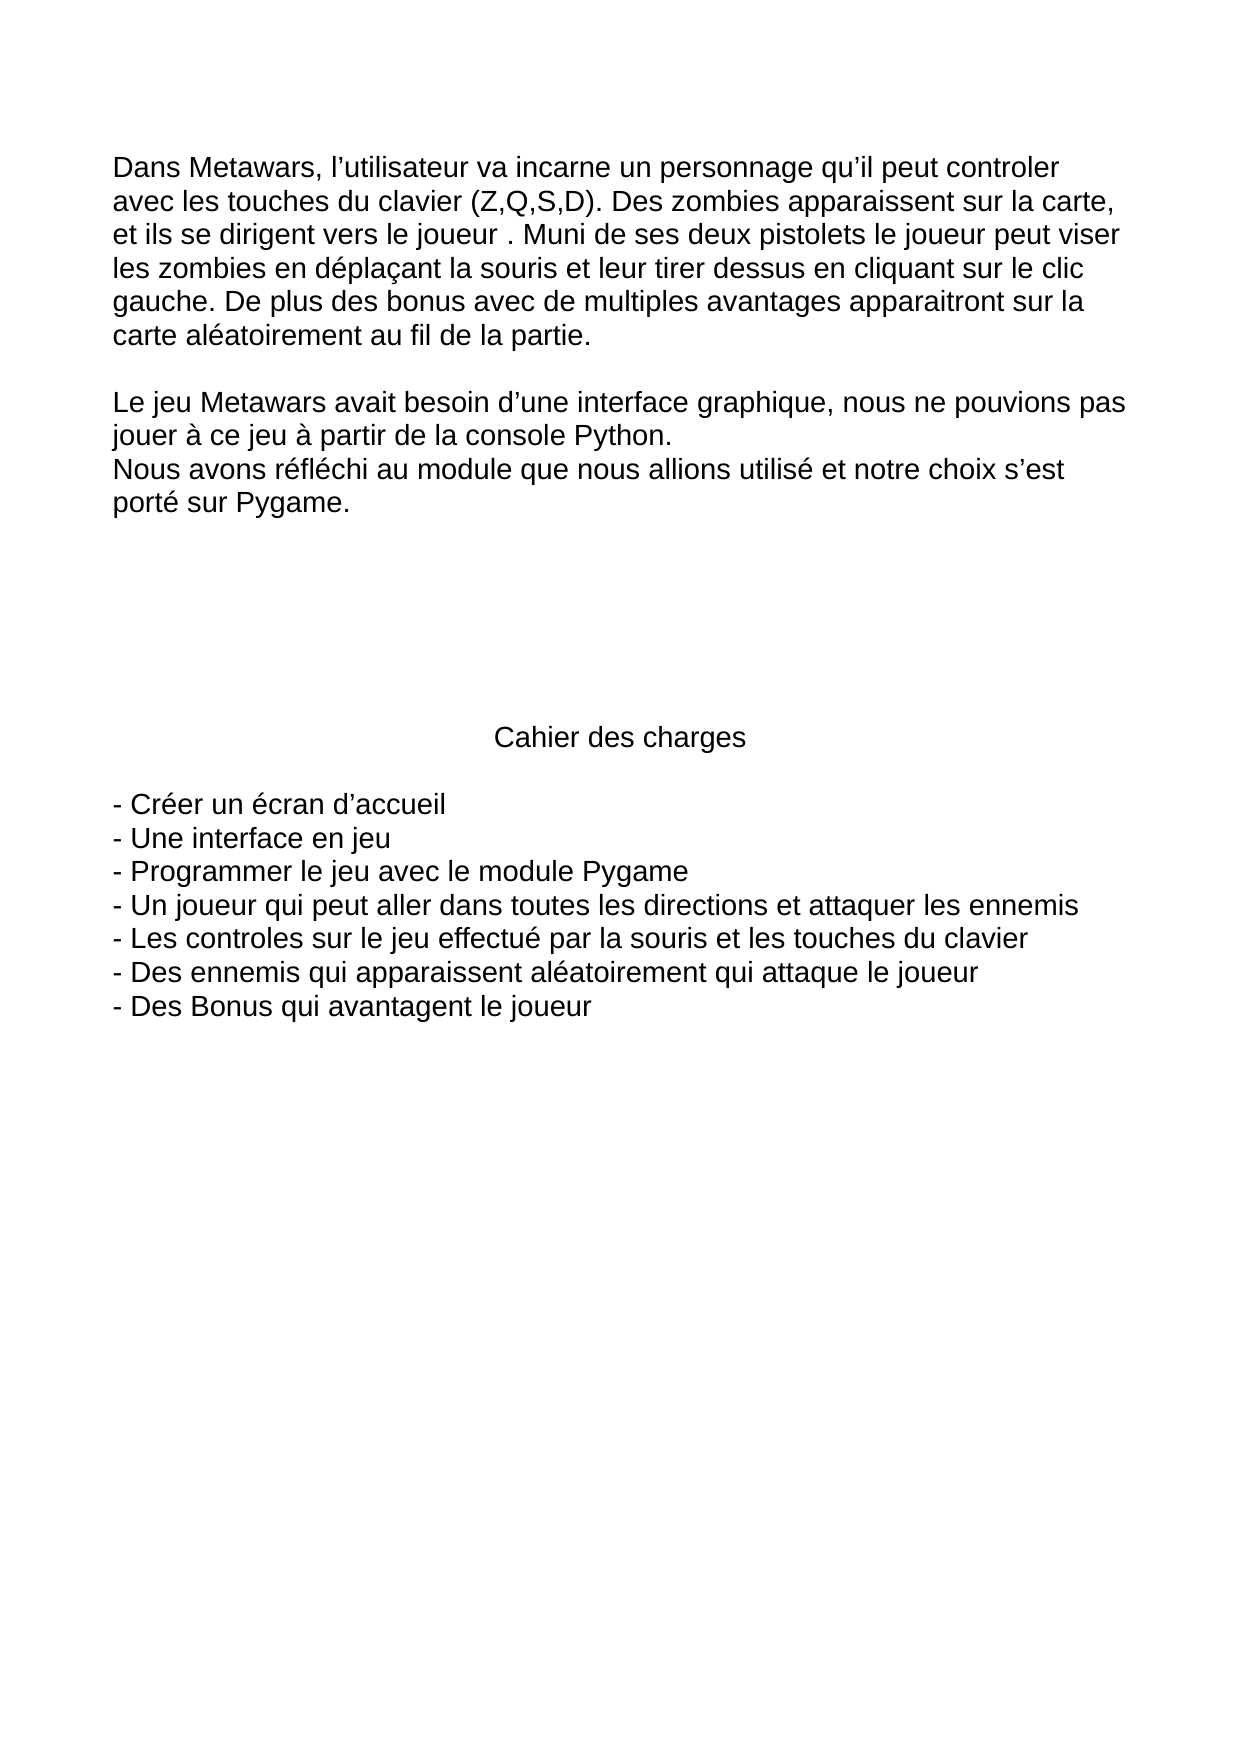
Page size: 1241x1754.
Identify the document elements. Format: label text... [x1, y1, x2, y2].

text - Créer un écran d’accueil [112, 787, 1128, 821]
text - Programmer le jeu avec le module Pygame [112, 854, 1128, 888]
text Le jeu Metawars avait besoin d’une interface graphique, nous ne pouvions pas jouer à ce jeu à partir de la console Python. Nous avons réfléchi au module que nous allions utilisé et notre choix s’est porté sur Pygame. [112, 385, 1128, 519]
text - Des Bonus qui avantagent le joueur [112, 988, 1128, 1022]
text - Les controles sur le jeu effectué par la souris et les touches du clavier [112, 921, 1128, 955]
text Cahier des charges [112, 720, 1128, 754]
text Dans Metawars, l’utilisateur va incarne un personnage qu’il peut controler avec les touches du clavier (Z,Q,S,D). Des zombies apparaissent sur la carte, et ils se dirigent vers le joueur . Muni de ses deux pistolets le joueur peut viser les zombies en déplaçant la souris et leur tirer dessus en cliquant sur le clic gauche. De plus des bonus avec de multiples avantages apparaitront sur la carte aléatoirement au fil de la partie. [112, 150, 1128, 351]
text - Des ennemis qui apparaissent aléatoirement qui attaque le joueur [112, 955, 1128, 988]
text - Une interface en jeu [112, 821, 1128, 854]
text - Un joueur qui peut aller dans toutes les directions et attaquer les ennemis [112, 888, 1128, 921]
